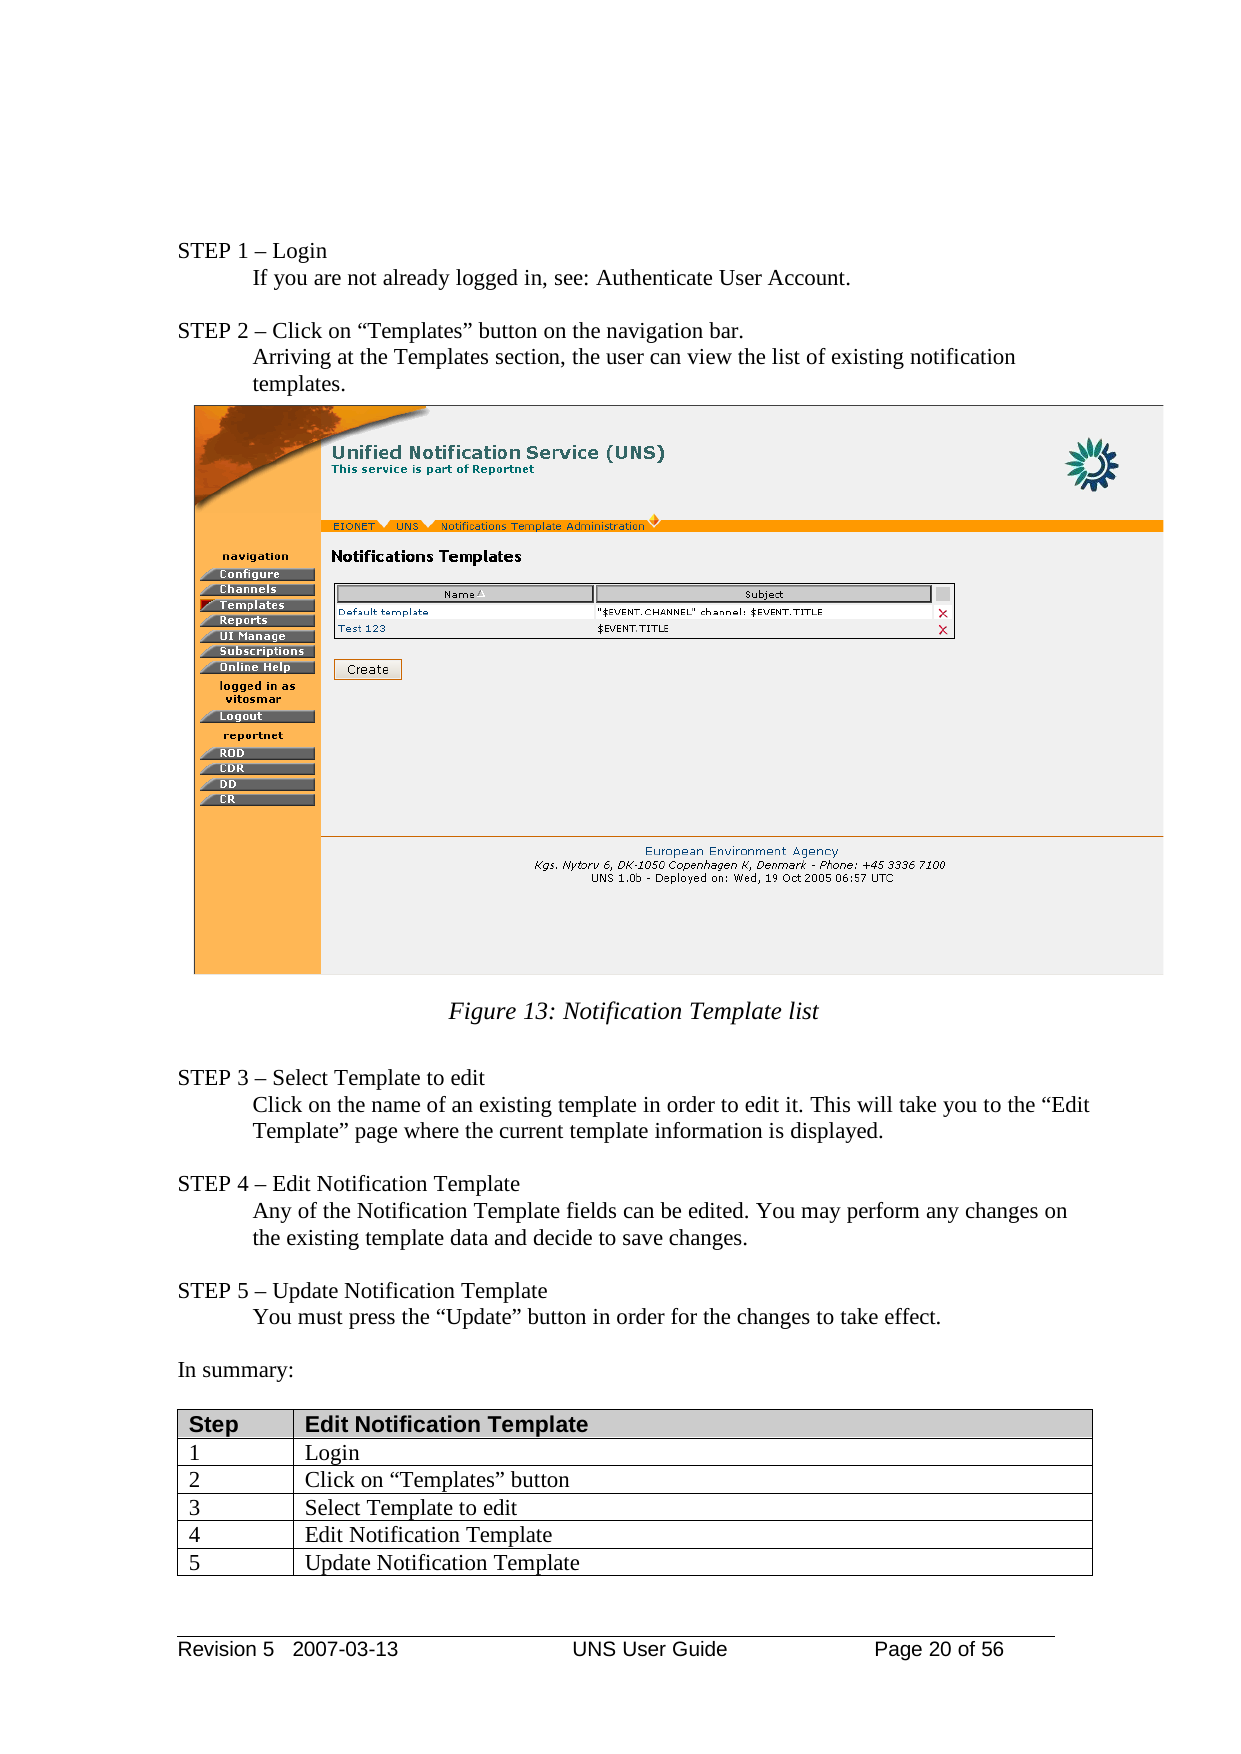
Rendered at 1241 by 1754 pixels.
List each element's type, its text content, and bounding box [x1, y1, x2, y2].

table_cell 4 [178, 1521, 293, 1548]
text Figure 13: Notification Template list [177, 996, 1092, 1025]
table_cell 3 [178, 1494, 293, 1520]
text STEP 5 – Update Notification Template [177, 1276, 1092, 1303]
picture [193, 405, 1164, 975]
text Click on the name of an existing template in order to edit it. This will take you to the “Edit Template” page where the current template information is displayed. [252, 1091, 1092, 1144]
text STEP 1 – Login [177, 237, 1092, 263]
table_header Step [178, 1410, 293, 1437]
table_cell Select Template to edit [294, 1494, 1092, 1520]
text You must press the “Update” button in order for the changes to take effect. [177, 1303, 1092, 1329]
text Arriving at the Templates section, the user can view the list of existing notification templates. [252, 343, 1092, 396]
text Any of the Notification Template fields can be edited. You may perform any changes on the existing template data and decide to save changes. [252, 1197, 1092, 1250]
table_cell Edit Notification Template [294, 1521, 1092, 1548]
text STEP 3 – Select Template to edit [177, 1064, 1092, 1091]
text In summary: [177, 1356, 1092, 1383]
table_cell 5 [178, 1549, 293, 1575]
table_cell 2 [178, 1466, 293, 1493]
table_cell 1 [178, 1439, 293, 1465]
table_cell Login [294, 1439, 1092, 1465]
table_cell Click on “Templates” button [294, 1466, 1092, 1493]
text STEP 2 – Click on “Templates” button on the navigation bar. [177, 317, 1092, 343]
text If you are not already logged in, see: Authenticate User Account. [177, 263, 1092, 290]
text STEP 4 – Edit Notification Template [177, 1170, 1092, 1197]
table_header Edit Notification Template [294, 1410, 1092, 1437]
table_cell Update Notification Template [294, 1549, 1092, 1575]
